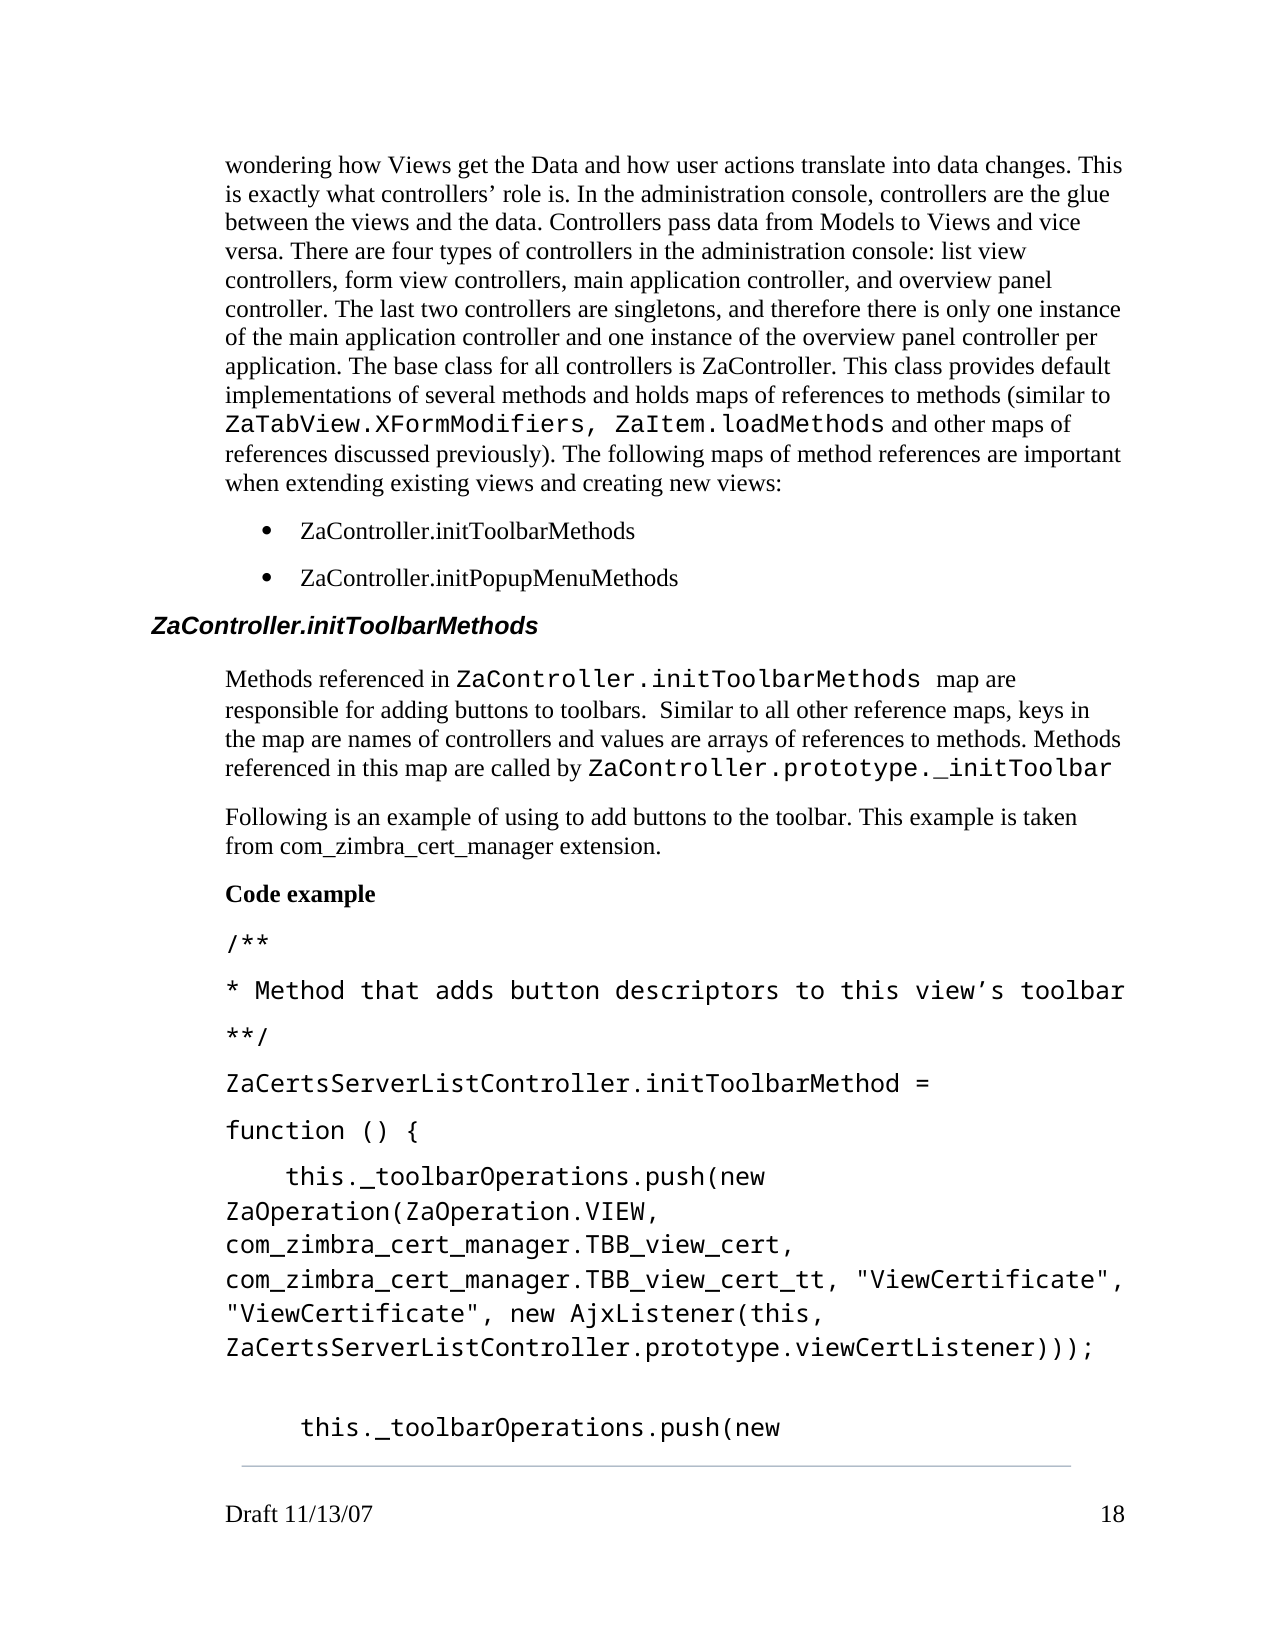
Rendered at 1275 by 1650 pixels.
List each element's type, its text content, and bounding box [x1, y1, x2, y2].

text Code example [225, 879, 1125, 907]
text wondering how Views get the Data and how user actions translate into data changes. This is exactly what controllers’ role is. In the administration console, controllers are the glue between the views and the data. Controllers pass data from Models to Views and vice versa. There are four types of controllers in the administration console: list view controllers, form view controllers, main application controller, and overview panel controller. The last two controllers are singletons, and therefore there is only one instance of the main application controller and one instance of the overview panel controller per application. The base class for all controllers is ZaController. This class provides default implementations of several methods and holds maps of references to methods (similar to ZaTabView.XFormModifiers, ZaItem.loadMethods and other maps of references discussed previously). The following maps of method references are important when extending existing views and creating new views: [225, 150, 1125, 497]
text ZaCertsServerListController.initToolbarMethod = [225, 1066, 1125, 1100]
list ZaController.initToolbarMethods [262, 516, 1125, 544]
subtitle ZaController.initToolbarMethods [151, 611, 1125, 639]
list ZaController.initPopupMenuMethods [262, 563, 1125, 592]
text * Method that adds button descriptors to this view’s toolbar [225, 973, 1125, 1007]
text /** [225, 926, 1125, 960]
text function () { [225, 1112, 1125, 1147]
text this._toolbarOperations.push(new ZaOperation(ZaOperation.VIEW, com_zimbra_cert_manager.TBB_view_cert, com_zimbra_cert_manager.TBB_view_cert_tt, "ViewCertificate", "ViewCertificate", new AjxListener(this, ZaCertsServerListController.prototype.viewCertListener))); [225, 1159, 1125, 1397]
text Methods referenced in ZaController.initToolbarMethods map are responsible for adding buttons to toolbars. Similar to all other reference maps, keys in the map are names of controllers and values are arrays of references to methods. Methods referenced in this map are called by ZaController.prototype._initToolbar [225, 664, 1125, 784]
text Following is an example of using to add buttons to the toolbar. This example is taken from com_zimbra_cert_manager extension. [225, 802, 1125, 860]
text this._toolbarOperations.push(new [225, 1410, 1125, 1444]
text **/ [225, 1019, 1125, 1053]
